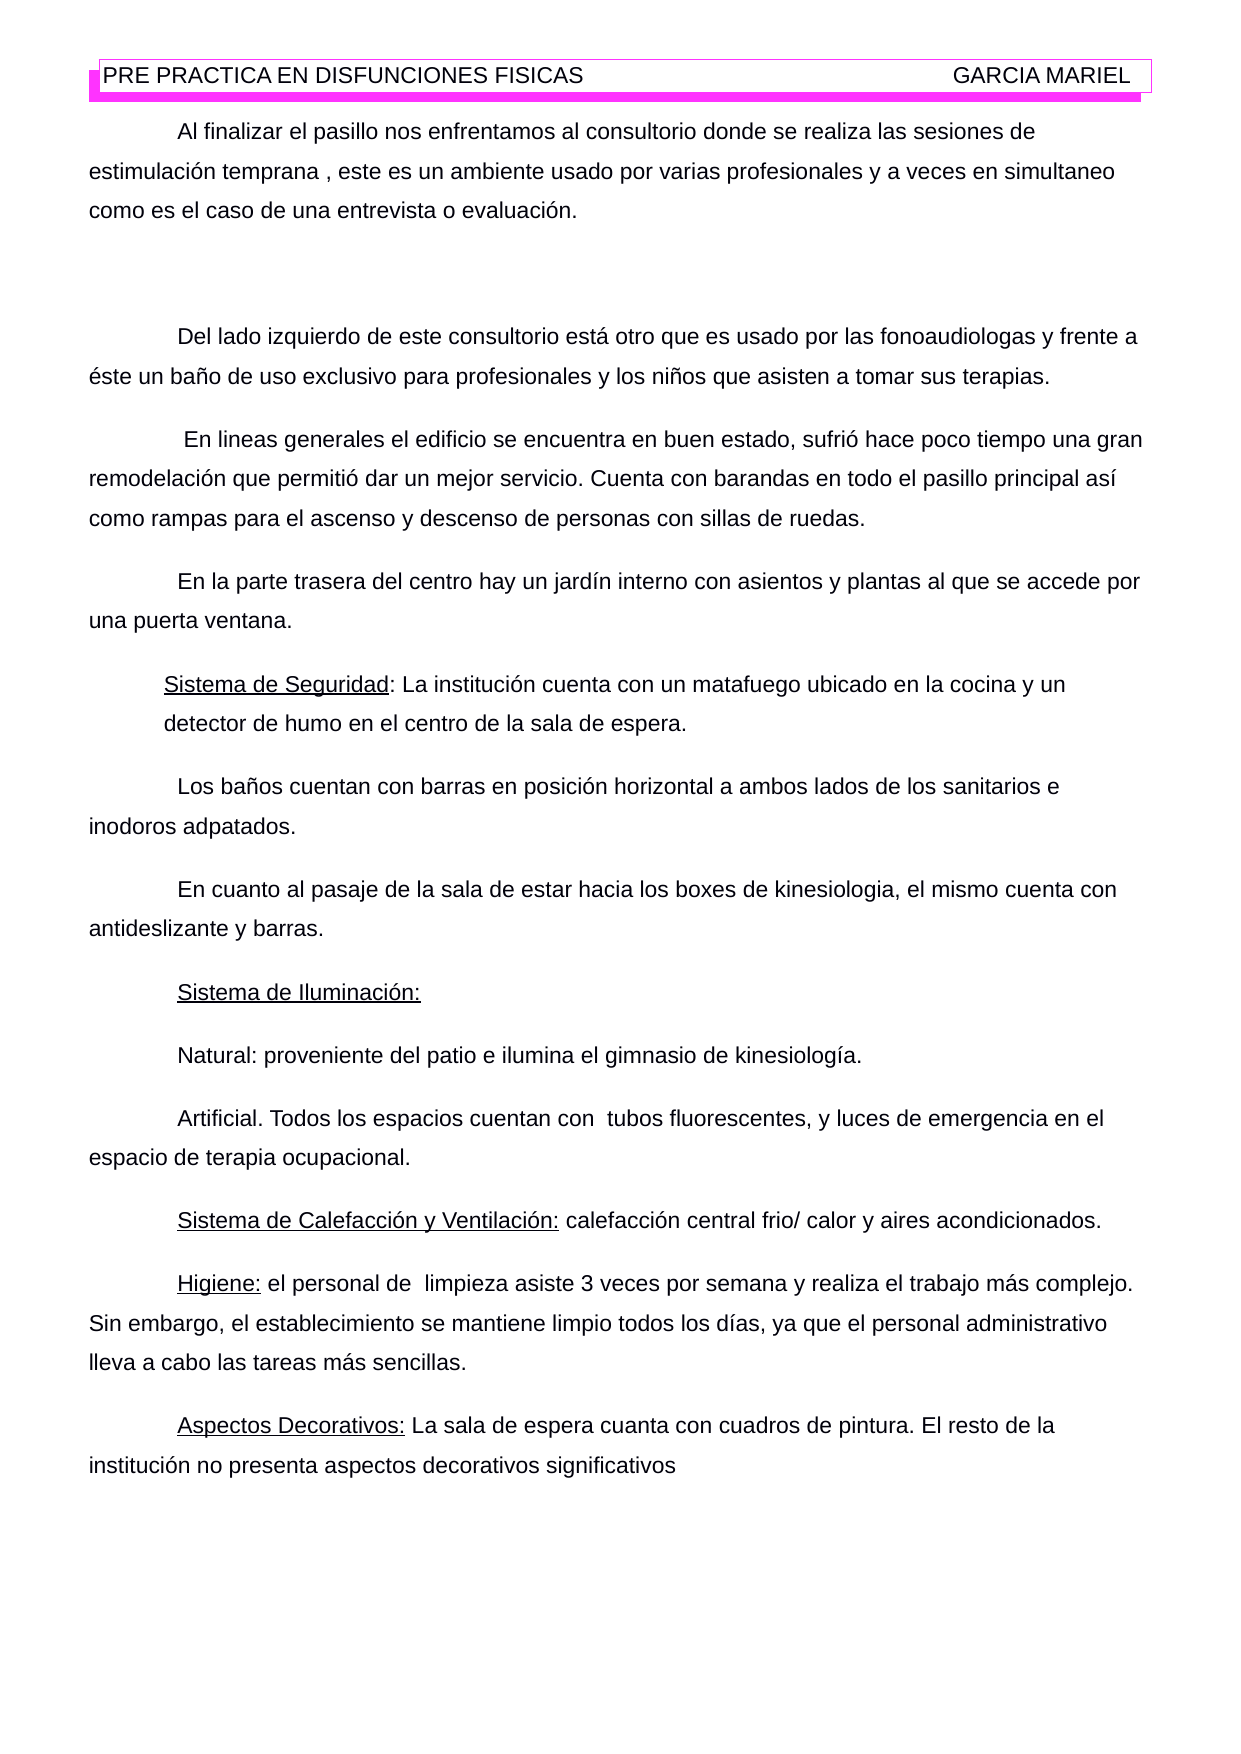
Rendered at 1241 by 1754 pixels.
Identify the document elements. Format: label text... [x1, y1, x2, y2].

text Natural: proveniente del patio e ilumina el gimnasio de kinesiología. [88, 1042, 1152, 1068]
text Sistema de Seguridad: La institución cuenta con un matafuego ubicado en la cocina y un detector de humo en el centro de la sala de espera. [163, 671, 1152, 736]
text Sistema de Calefacción y Ventilación: calefacción central frio/ calor y aires acondicionados. [88, 1207, 1152, 1234]
text En cuanto al pasaje de la sala de estar hacia los boxes de kinesiologia, el mismo cuenta con antideslizante y barras. [88, 876, 1152, 942]
text Aspectos Decorativos: La sala de espera cuanta con cuadros de pintura. El resto de la institución no presenta aspectos decorativos significativos [88, 1412, 1152, 1478]
text Sistema de Iluminación: [88, 978, 1152, 1005]
text Los baños cuentan con barras en posición horizontal a ambos lados de los sanitarios e inodoros adpatados. [88, 773, 1152, 839]
text Artificial. Todos los espacios cuentan con tubos fluorescentes, y luces de emergencia en el espacio de terapia ocupacional. [88, 1105, 1152, 1171]
text Higiene: el personal de limpieza asiste 3 veces por semana y realiza el trabajo más complejo. Sin embargo, el establecimiento se mantiene limpio todos los días, ya que el personal administrativo lleva a cabo las tareas más sencillas. [88, 1270, 1152, 1376]
text Al finalizar el pasillo nos enfrentamos al consultorio donde se realiza las sesiones de estimulación temprana , este es un ambiente usado por varias profesionales y a veces en simultaneo como es el caso de una entrevista o evaluación. [88, 118, 1152, 223]
text En la parte trasera del centro hay un jardín interno con asientos y plantas al que se accede por una puerta ventana. [88, 568, 1152, 634]
text Del lado izquierdo de este consultorio está otro que es usado por las fonoaudiologas y frente a éste un baño de uso exclusivo para profesionales y los niños que asisten a tomar sus terapias. [88, 323, 1152, 389]
text En lineas generales el edificio se encuentra en buen estado, sufrió hace poco tiempo una gran remodelación que permitió dar un mejor servicio. Cuenta con barandas en todo el pasillo principal así como rampas para el ascenso y descenso de personas con sillas de ruedas. [88, 426, 1152, 531]
